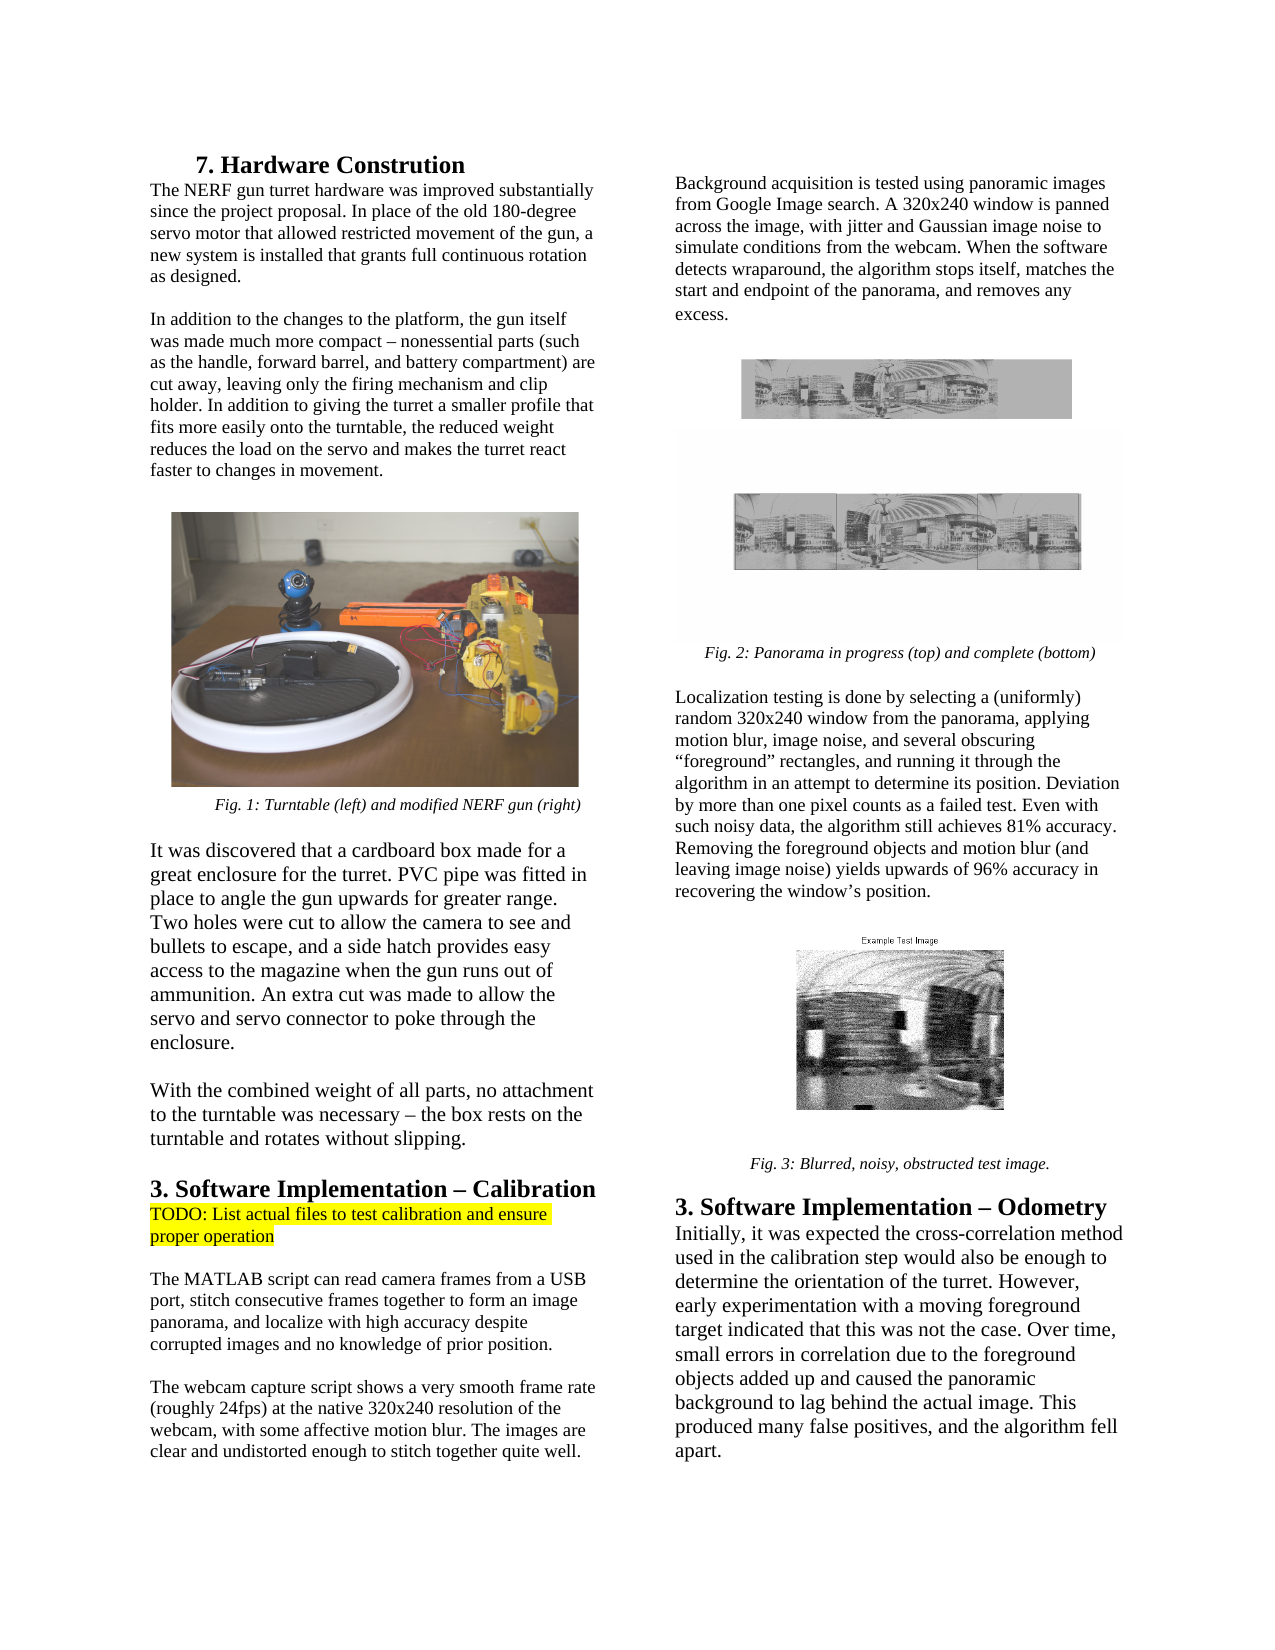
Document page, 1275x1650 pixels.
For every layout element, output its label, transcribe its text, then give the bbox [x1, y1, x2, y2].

text Fig. 1: Turntable (left) and modified NERF gun (right) [195, 794, 600, 813]
text It was discovered that a cardboard box made for a great enclosure for the turret. PVC pipe was fitted in place to angle the gun upwards for greater range. Two holes were cut to allow the camera to see and bullets to escape, and a side hatch provides easy access to the magazine when the gun runs out of ammunition. An extra cut was made to allow the servo and servo connector to poke through the enclosure. [150, 837, 600, 1054]
text TODO: List actual files to test calibration and ensure proper operation [150, 1203, 600, 1246]
text Fig. 2: Panorama in progress (top) and complete (bottom) [675, 642, 1125, 662]
text Fig. 3: Blurred, noisy, obstructed test image. [675, 1154, 1125, 1173]
text Background acquisition is tested using panoramic images from Google Image search. A 320x240 window is panned across the image, with jitter and Gaussian image noise to simulate conditions from the webcam. When the software detects wraparound, the algorithm stops itself, matches the start and endpoint of the panorama, and removes any excess. [675, 172, 1125, 325]
text With the combined weight of all parts, no attachment to the turntable was necessary – the box rests on the turntable and rotates without slipping. [150, 1078, 600, 1150]
subtitle 3. Software Implementation – Calibration [150, 1174, 600, 1203]
text Localization testing is done by selecting a (uniformly) random 320x240 window from the panorama, applying motion blur, image noise, and several obscuring “foreground” rectangles, and running it through the algorithm in an attempt to determine its position. Deviation by more than one pixel counts as a failed test. Even with such noisy data, the algorithm still achieves 81% accuracy. Removing the foreground objects and motion blur (and leaving image noise) yields upwards of 96% accuracy in recovering the window’s position. [675, 686, 1125, 901]
picture [743, 930, 1057, 1147]
subtitle 7. Hardware Constrution [195, 150, 600, 179]
subtitle 3. Software Implementation – Odometry [675, 1192, 1125, 1221]
text Initially, it was expected the cross-correlation method used in the calibration step would also be enough to determine the orientation of the turret. However, early experimentation with a moving foreground target indicated that this was not the case. Over time, small errors in correlation due to the foreground objects added up and caused the panoramic background to lag behind the actual image. This produced many false positives, and the algorithm fell apart. [675, 1221, 1125, 1462]
text In addition to the changes to the platform, the gun itself was made much more compact – nonessential parts (such as the handle, forward barrel, and battery compartment) are cut away, leaving only the firing mechanism and clip holder. In addition to giving the turret a smaller profile that fits more easily onto the turntable, the reduced weight reduces the load on the servo and makes the turret react faster to changes in movement. [150, 308, 600, 481]
text The webcam capture script shows a very smooth frame rate (roughly 24fps) at the native 320x240 resolution of the webcam, with some affective motion blur. The images are clear and undistorted enough to stitch together quite well. [150, 1376, 600, 1462]
text The MATLAB script can read camera frames from a USB port, stitch consecutive frames together to form an image panorama, and localize with high accuracy despite corrupted images and no knowledge of prior position. [150, 1268, 600, 1354]
text The NERF gun turret hardware was improved substantially since the project proposal. In place of the old 180-degree servo motor that allowed restricted movement of the gun, a new system is installed that grants full continuous rotation as designed. [150, 179, 600, 287]
